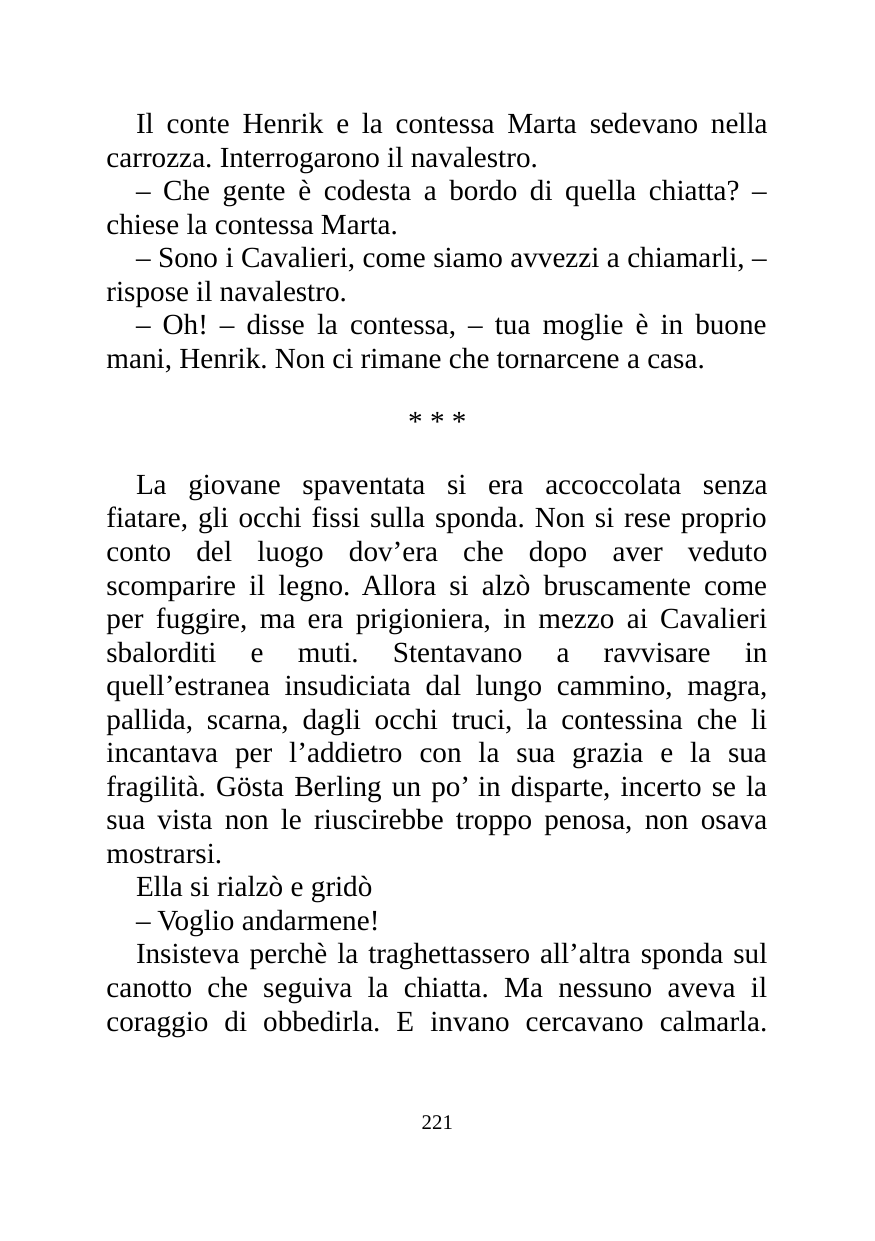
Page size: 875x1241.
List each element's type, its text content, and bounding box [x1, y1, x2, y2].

text – Che gente è codesta a bordo di quella chiatta? – chiese la contessa Marta. [106, 173, 768, 240]
text La giovane spaventata si era accoccolata senza fiatare, gli occhi fissi sulla sponda. Non si rese proprio conto del luogo dov’era che dopo aver veduto scomparire il legno. Allora si alzò bruscamente come per fuggire, ma era prigioniera, in mezzo ai Cavalieri sbalorditi e muti. Stentavano a ravvisare in quell’estranea insudiciata dal lungo cammino, magra, pallida, scarna, dagli occhi truci, la contessina che li incantava per l’addietro con la sua grazia e la sua fragilità. Gösta Berling un po’ in disparte, incerto se la sua vista non le riuscirebbe troppo penosa, non osava mostrarsi. [106, 467, 768, 869]
text Il conte Henrik e la contessa Marta sedevano nella carrozza. Interrogarono il navalestro. [106, 106, 768, 173]
text * * * [106, 404, 768, 438]
text – Sono i Cavalieri, come siamo avvezzi a chiamarli, – rispose il navalestro. [106, 240, 768, 307]
text – Voglio andarmene! [106, 903, 768, 937]
text Insisteva perchè la traghettassero all’altra sponda sul canotto che seguiva la chiatta. Ma nessuno aveva il coraggio di obbedirla. E invano cercavano calmarla. [106, 937, 768, 1037]
text Ella si rialzò e gridò [106, 869, 768, 903]
text – Oh! – disse la contessa, – tua moglie è in buone mani, Henrik. Non ci rimane che tornarcene a casa. [106, 307, 768, 374]
